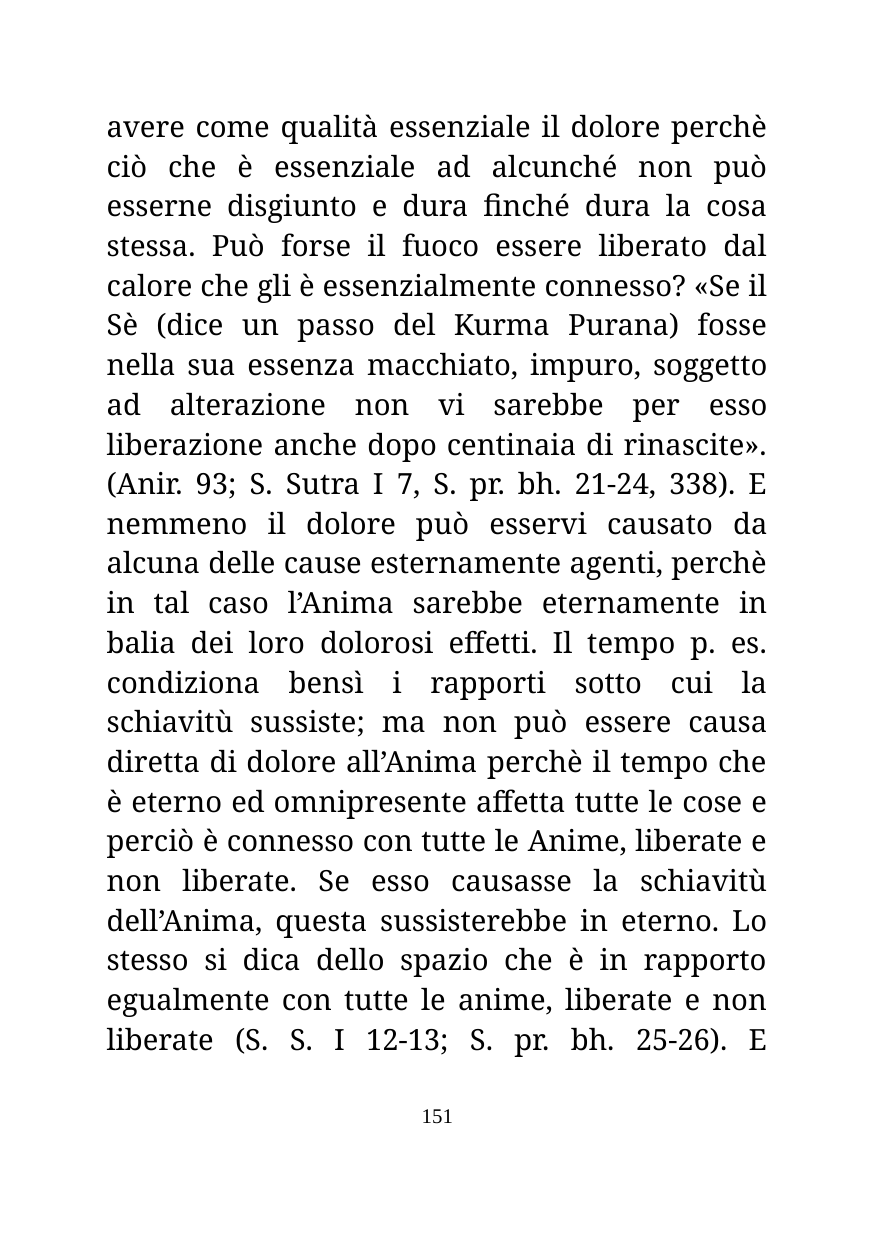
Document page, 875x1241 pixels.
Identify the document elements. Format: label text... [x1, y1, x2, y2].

text avere come qualità essenziale il dolore perchè ciò che è essenziale ad alcunché non può esserne disgiunto e dura finché dura la cosa stessa. Può forse il fuoco essere liberato dal calore che gli è essenzialmente connesso? «Se il Sè (dice un passo del Kurma Purana) fosse nella sua essenza macchiato, impuro, soggetto ad alterazione non vi sarebbe per esso liberazione anche dopo centinaia di rinascite». (Anir. 93; S. Sutra I 7, S. pr. bh. 21-24, 338). E nemmeno il dolore può esservi causato da alcuna delle cause esternamente agenti, perchè in tal caso l’Anima sarebbe eternamente in balia dei loro dolorosi effetti. Il tempo p. es. condiziona bensì i rapporti sotto cui la schiavitù sussiste; ma non può essere causa diretta di dolore all’Anima perchè il tempo che è eterno ed omnipresente affetta tutte le cose e perciò è connesso con tutte le Anime, liberate e non liberate. Se esso causasse la schiavitù dell’Anima, questa sussisterebbe in eterno. Lo stesso si dica dello spazio che è in rapporto egualmente con tutte le anime, liberate e non liberate (S. S. I 12-13; S. pr. bh. 25-26). E [106, 106, 768, 1059]
